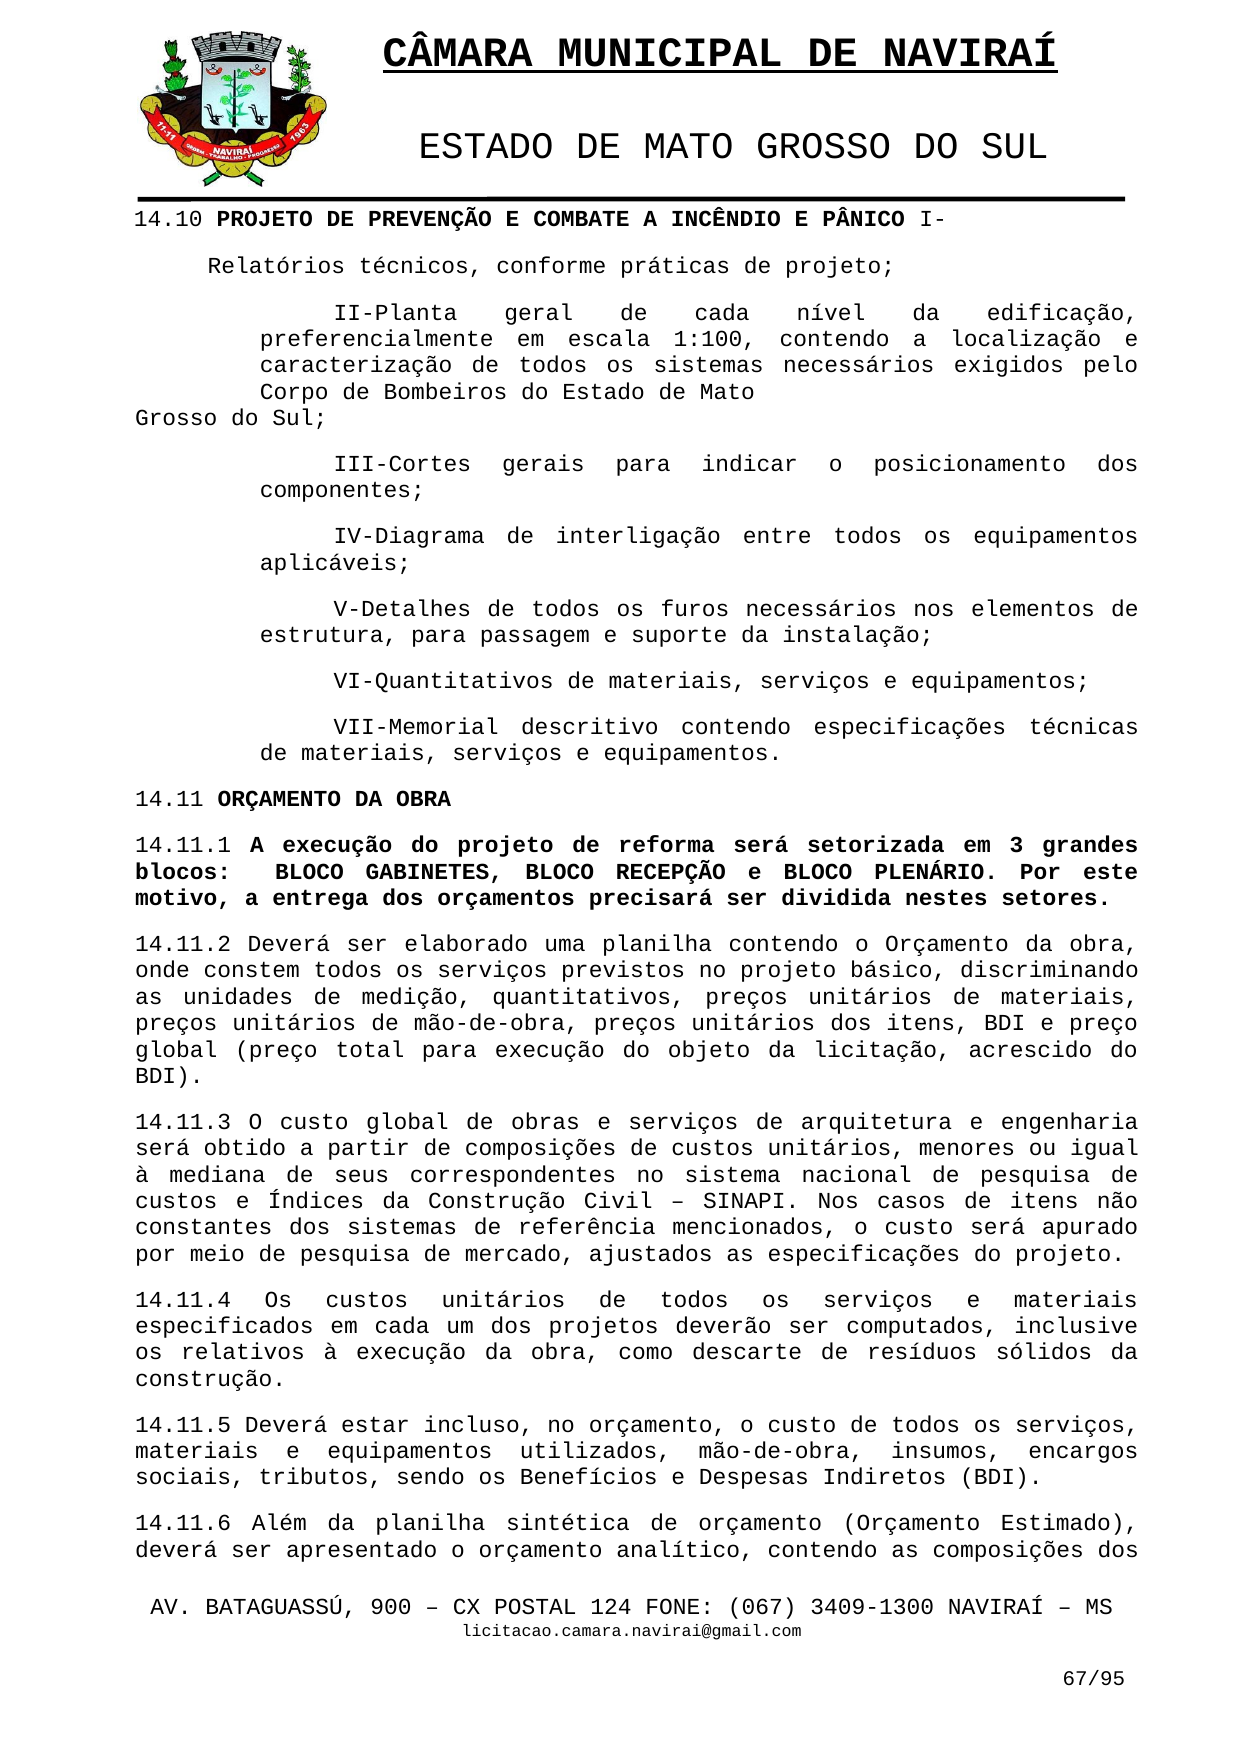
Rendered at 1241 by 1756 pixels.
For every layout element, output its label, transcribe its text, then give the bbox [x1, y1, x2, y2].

text 14.11.6 Além da planilha sintética de orçamento (Orçamento Estimado), deverá ser apresentado o orçamento analítico, contendo as composições dos [135, 1512, 1139, 1564]
list Cortes gerais para indicar o posicionamento dos componentes; [135, 452, 1139, 505]
subtitle 14.11 ORÇAMENTO DA OBRA [135, 787, 1139, 813]
list Planta geral de cada nível da edificação, preferencialmente em escala 1:100, contendo a localização e caracterização de todos os sistemas necessários exigidos pelo Corpo de Bombeiros do Estado de Mato [135, 301, 1139, 406]
text 14.11.1 A execução do projeto de reforma será setorizada em 3 grandes blocos: BLOCO GABINETES, BLOCO RECEPÇÃO e BLOCO PLENÁRIO. Por este motivo, a entrega dos orçamentos precisará ser dividida nestes setores. [135, 834, 1139, 912]
list Diagrama de interligação entre todos os equipamentos aplicáveis; [135, 525, 1139, 577]
text 14.11.4 Os custos unitários de todos os serviços e materiais especificados em cada um dos projetos deverão ser computados, inclusive os relativos à execução da obra, como descarte de resíduos sólidos da construção. [135, 1288, 1139, 1393]
text Grosso do Sul; [135, 406, 1139, 432]
text 14.11.5 Deverá estar incluso, no orçamento, o custo de todos os serviços, materiais e equipamentos utilizados, mão-de-obra, insumos, encargos sociais, tributos, sendo os Benefícios e Despesas Indiretos (BDI). [135, 1413, 1139, 1492]
list Detalhes de todos os furos necessários nos elementos de estrutura, para passagem e suporte da instalação; [135, 597, 1139, 649]
list Quantitativos de materiais, serviços e equipamentos; [135, 669, 1139, 695]
text 14.11.2 Deverá ser elaborado uma planilha contendo o Orçamento da obra, onde constem todos os serviços previstos no projeto básico, discriminando as unidades de medição, quantitativos, preços unitários de materiais, preços unitários de mão-de-obra, preços unitários dos itens, BDI e preço global (preço total para execução do objeto da licitação, acrescido do BDI). [135, 932, 1139, 1090]
text 14.11.3 O custo global de obras e serviços de arquitetura e engenharia será obtido a partir de composições de custos unitários, menores ou igual à mediana de seus correspondentes no sistema nacional de pesquisa de custos e Índices da Construção Civil – SINAPI. Nos casos de itens não constantes dos sistemas de referência mencionados, o custo será apurado por meio de pesquisa de mercado, ajustados as especificações do projeto. [135, 1110, 1139, 1268]
list Memorial descritivo contendo especificações técnicas de materiais, serviços e equipamentos. [135, 715, 1139, 767]
text 14.10 PROJETO DE PREVENÇÃO E COMBATE A INCÊNDIO E PÂNICO I- Relatórios técnicos, conforme práticas de projeto; [134, 207, 947, 280]
